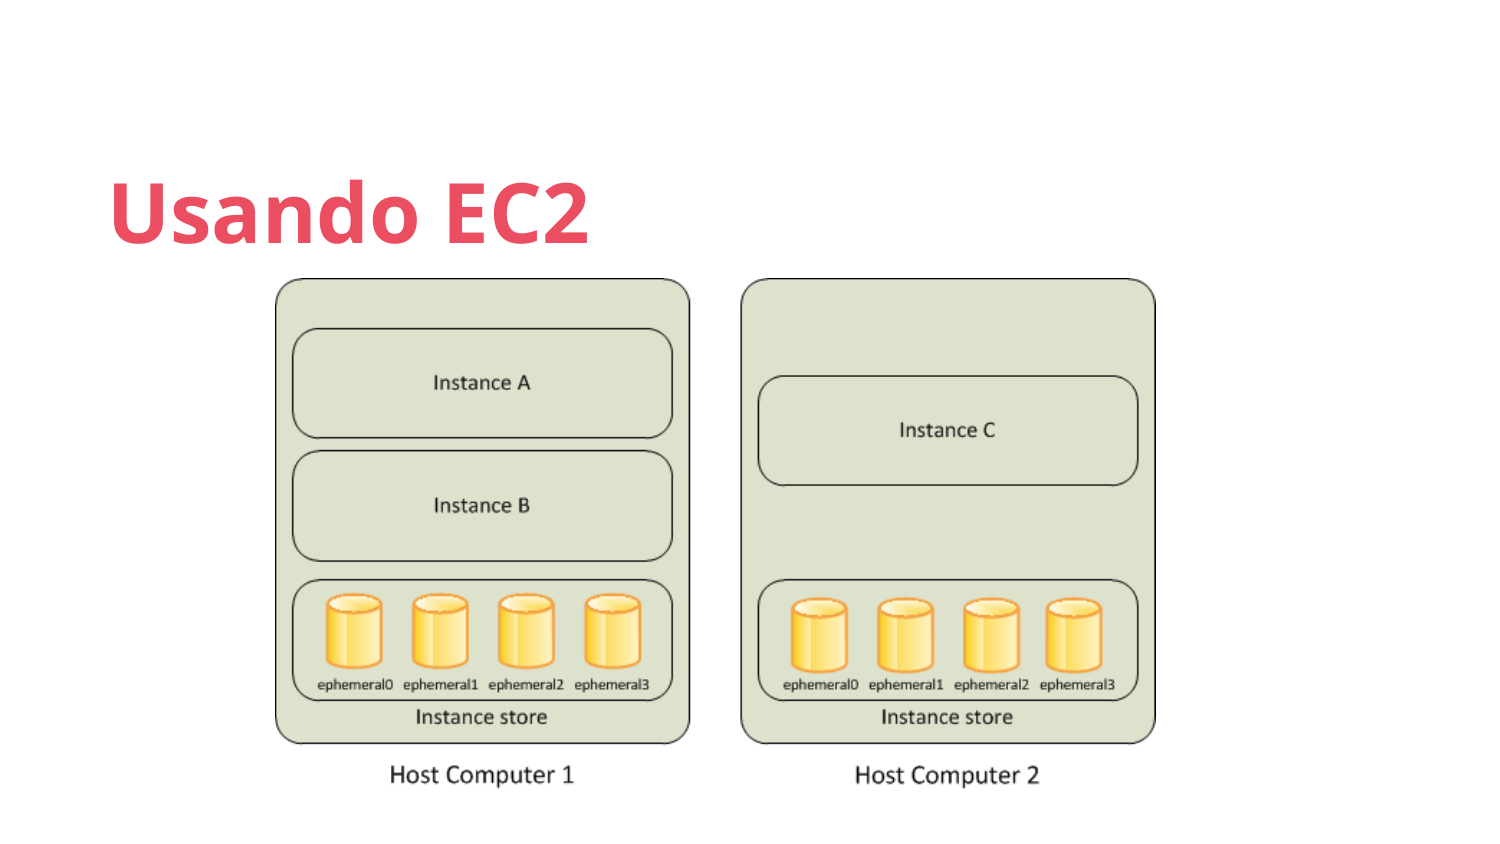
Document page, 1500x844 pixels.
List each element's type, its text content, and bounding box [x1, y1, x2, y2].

text_box Usando EC2 [92, 128, 1403, 277]
picture [275, 278, 1156, 793]
